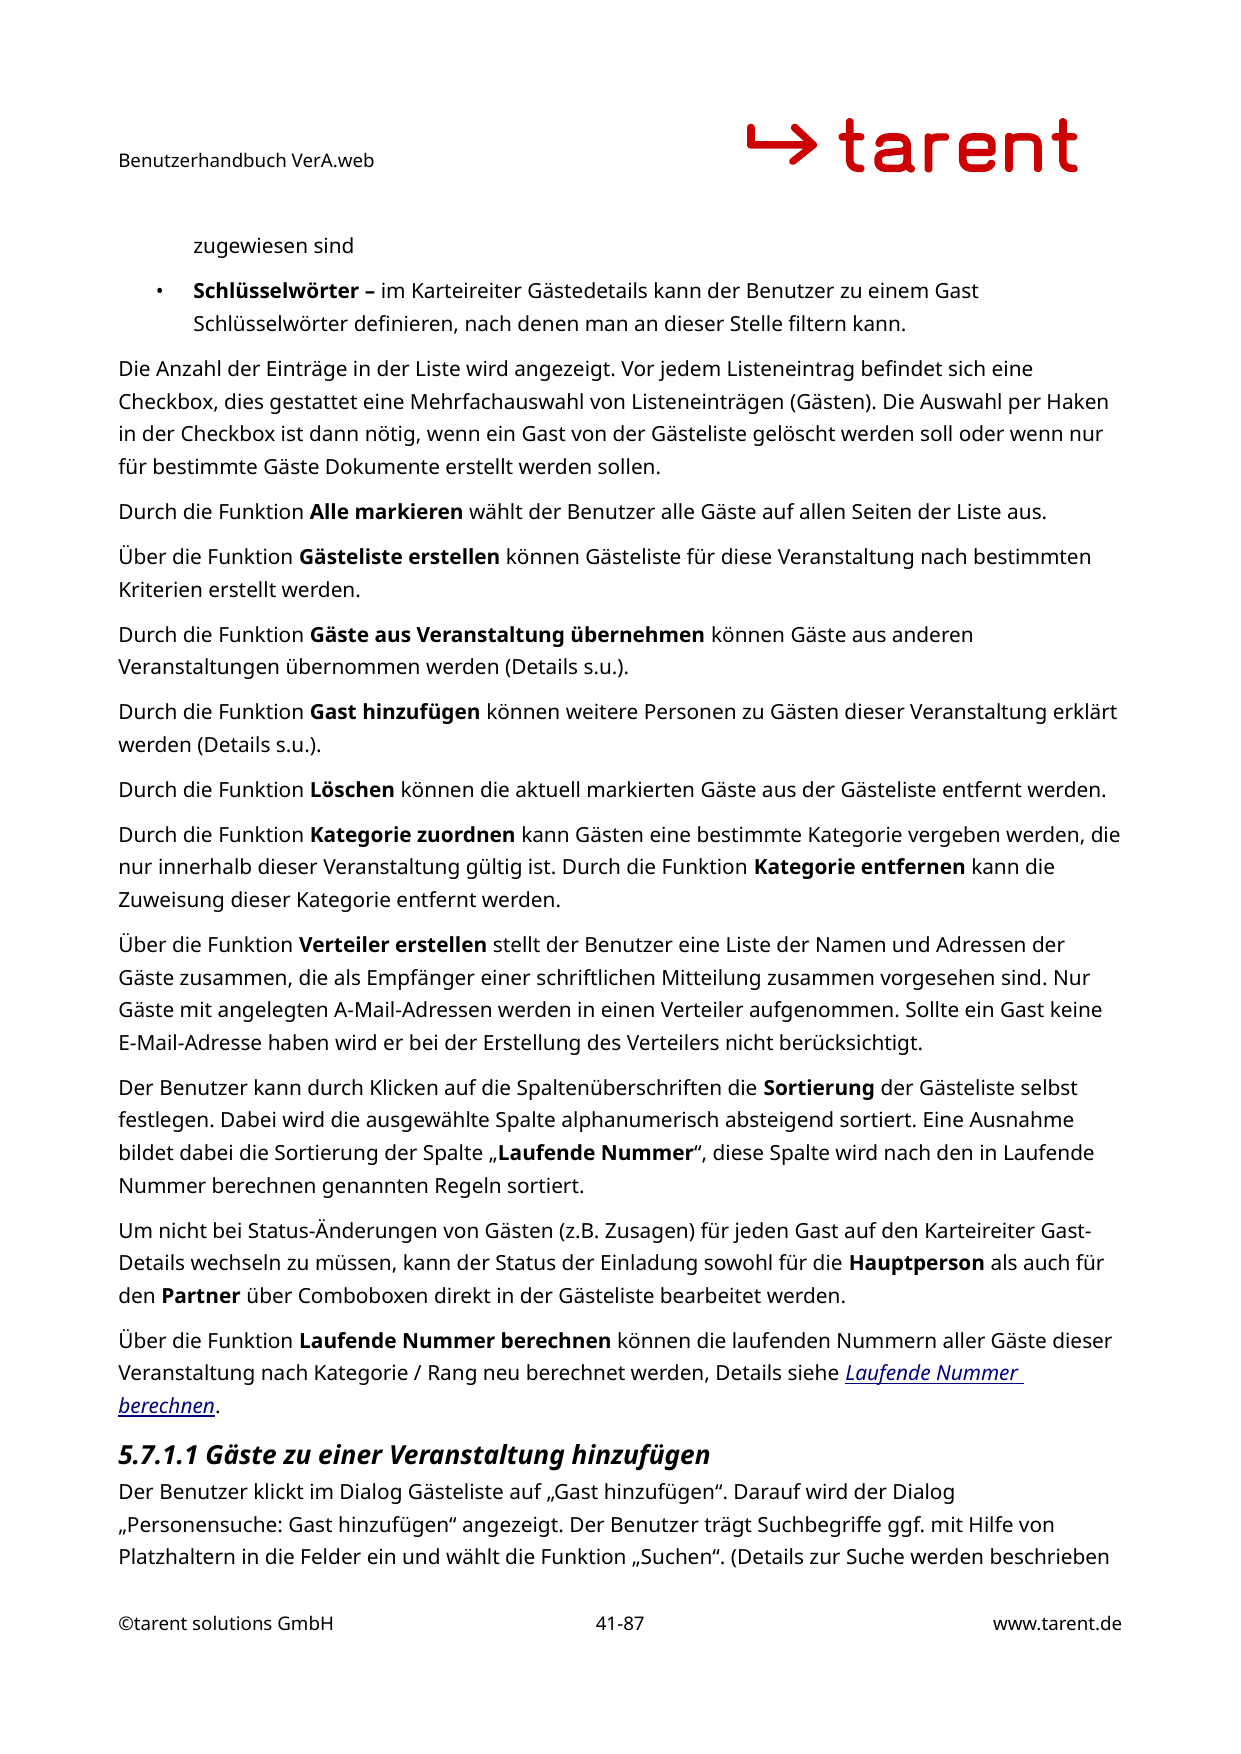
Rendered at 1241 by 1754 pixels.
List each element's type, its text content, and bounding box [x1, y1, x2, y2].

text Über die Funktion Laufende Nummer berechnen können die laufenden Nummern aller Gäste dieser Veranstaltung nach Kategorie / Rang neu berechnet werden, Details siehe Laufende Nummer berechnen. [118, 1326, 1122, 1419]
list zugewiesen sind [156, 232, 1122, 260]
text Um nicht bei Status-Änderungen von Gästen (z.B. Zusagen) für jeden Gast auf den Karteireiter Gast-Details wechseln zu müssen, kann der Status der Einladung sowohl für die Hauptperson als auch für den Partner über Comboboxen direkt in der Gästeliste bearbeitet werden. [118, 1216, 1122, 1309]
list Schlüsselwörter – im Karteireiter Gästedetails kann der Benutzer zu einem Gast Schlüsselwörter definieren, nach denen man an dieser Stelle filtern kann. [156, 277, 1122, 338]
text Durch die Funktion Gast hinzufügen können weitere Personen zu Gästen dieser Veranstaltung erklärt werden (Details s.u.). [118, 697, 1122, 758]
text Durch die Funktion Kategorie zuordnen kann Gästen eine bestimmte Kategorie vergeben werden, die nur innerhalb dieser Veranstaltung gültig ist. Durch die Funktion Kategorie entfernen kann die Zuweisung dieser Kategorie entfernt werden. [118, 820, 1122, 913]
text Durch die Funktion Alle markieren wählt der Benutzer alle Gäste auf allen Seiten der Liste aus. [118, 497, 1122, 526]
text Über die Funktion Gästeliste erstellen können Gästeliste für diese Veranstaltung nach bestimmten Kriterien erstellt werden. [118, 542, 1122, 603]
text Die Anzahl der Einträge in der Liste wird angezeigt. Vor jedem Listeneintrag befindet sich eine Checkbox, dies gestattet eine Mehrfachauswahl von Listeneinträgen (Gästen). Die Auswahl per Haken in der Checkbox ist dann nötig, wenn ein Gast von der Gästeliste gelöscht werden soll oder wenn nur für bestimmte Gäste Dokumente erstellt werden sollen. [118, 354, 1122, 481]
text Durch die Funktion Löschen können die aktuell markierten Gäste aus der Gästeliste entfernt werden. [118, 775, 1122, 803]
text Der Benutzer kann durch Klicken auf die Spaltenüberschriften die Sortierung der Gästeliste selbst festlegen. Dabei wird die ausgewählte Spalte alphanumerisch absteigend sortiert. Eine Ausnahme bildet dabei die Sortierung der Spalte „Laufende Nummer“, diese Spalte wird nach den in Laufende Nummer berechnen genannten Regeln sortiert. [118, 1073, 1122, 1199]
text Durch die Funktion Gäste aus Veranstaltung übernehmen können Gäste aus anderen Veranstaltungen übernommen werden (Details s.u.). [118, 620, 1122, 681]
subtitle Gäste zu einer Veranstaltung hinzufügen [118, 1436, 1122, 1472]
text Über die Funktion Verteiler erstellen stellt der Benutzer eine Liste der Namen und Adressen der Gäste zusammen, die als Empfänger einer schriftlichen Mitteilung zusammen vorgesehen sind. Nur Gäste mit angelegten A-Mail-Adressen werden in einen Verteiler aufgenommen. Sollte ein Gast keine E-Mail-Adresse haben wird er bei der Erstellung des Verteilers nicht berücksichtigt. [118, 930, 1122, 1056]
text Der Benutzer klickt im Dialog Gästeliste auf „Gast hinzufügen“. Darauf wird der Dialog „Personensuche: Gast hinzufügen“ angezeigt. Der Benutzer trägt Suchbegriffe ggf. mit Hilfe von Platzhaltern in die Felder ein und wählt die Funktion „Suchen“. (Details zur Suche werden beschrieben [118, 1477, 1122, 1571]
